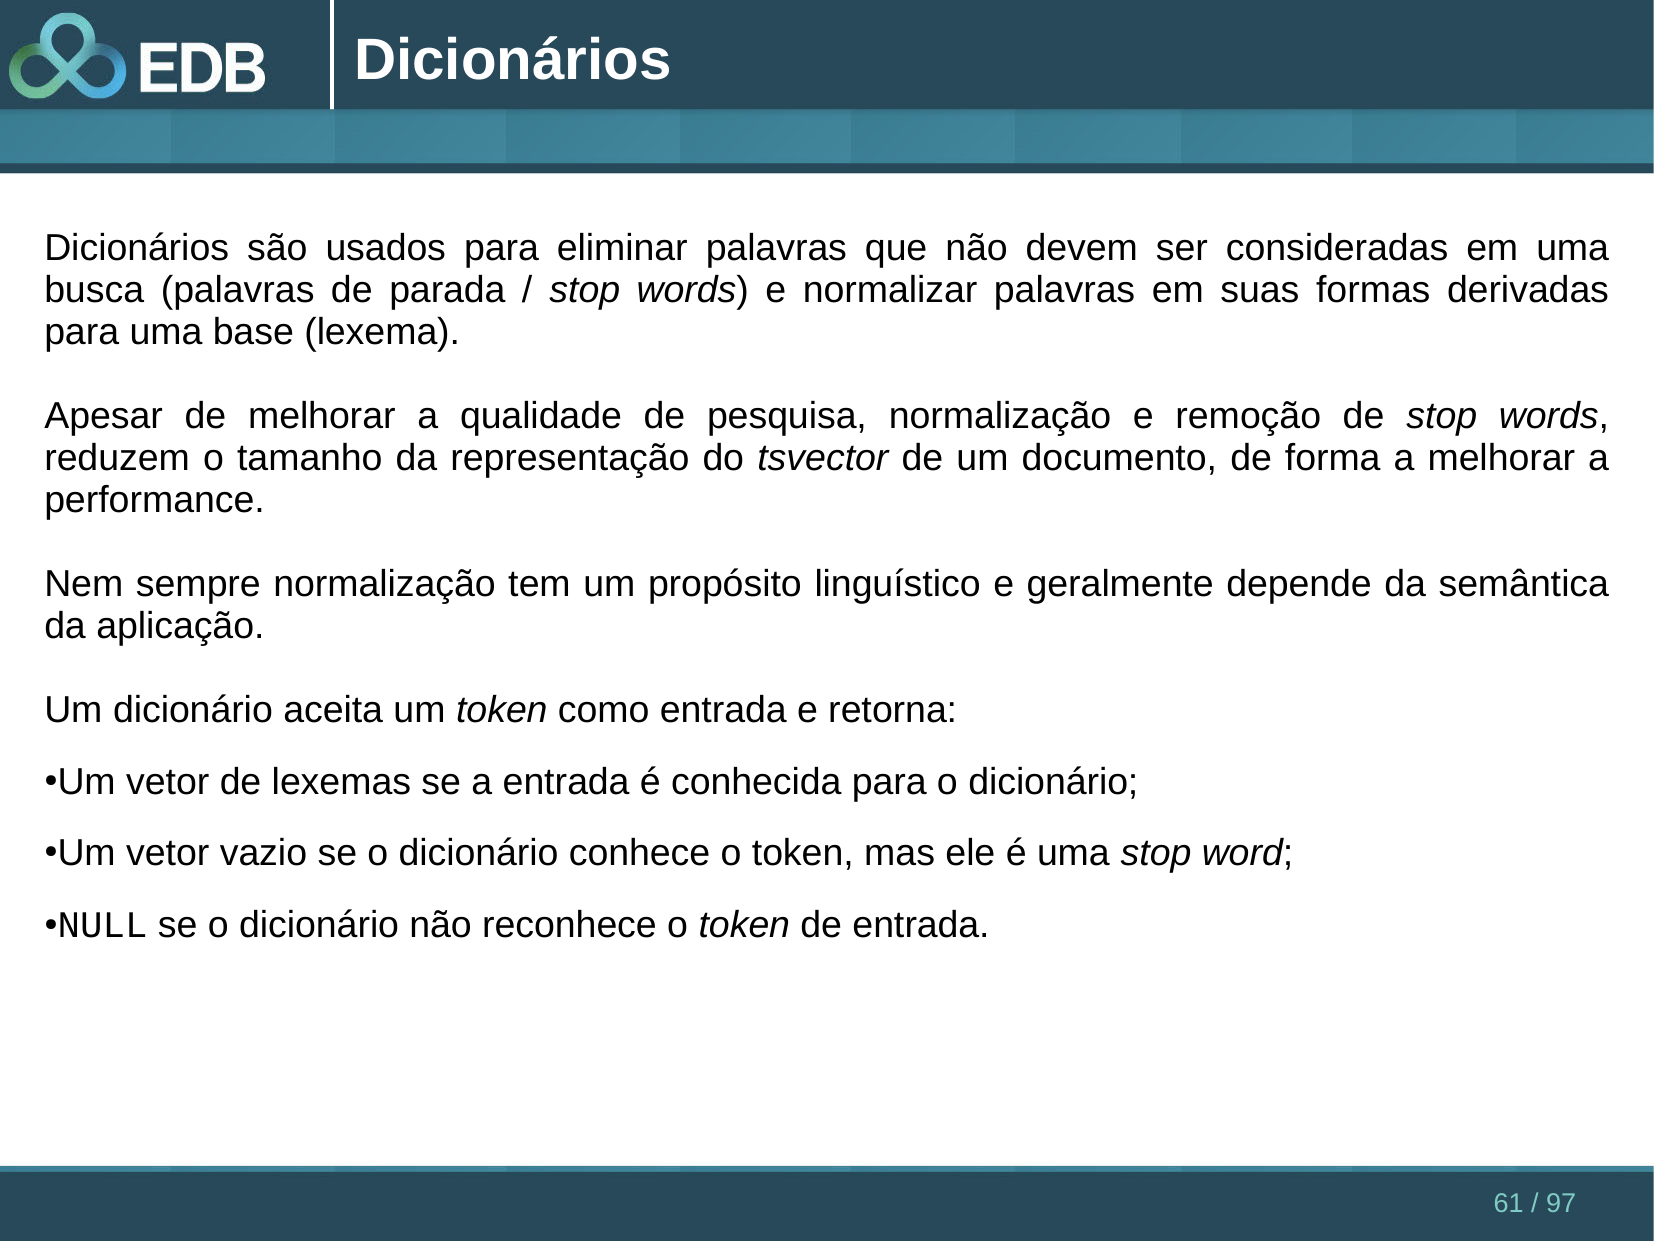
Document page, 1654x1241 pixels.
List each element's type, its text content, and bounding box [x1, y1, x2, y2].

title Dicionários [354, 0, 1625, 125]
text_box Dicionários são usados para eliminar palavras que não devem ser consideradas em uma busca (palavras de parada / stop words) e normalizar palavras em suas formas derivadas para uma base (lexema). Apesar de melhorar a qualidade de pesquisa, normalização e remoção de stop words, reduzem o tamanho da representação do tsvector de um documento, de forma a melhorar a performance. Nem sempre normalização tem um propósito linguístico e geralmente depende da semântica da aplicação. Um dicionário aceita um token como entrada e retorna: Um vetor de lexemas se a entrada é conhecida para o dicionário; Um vetor vazio se o dicionário conhece o token, mas ele é uma stop word; NULL se o dicionário não reconhece o token de entrada. [29, 219, 1625, 960]
picture [0, 0, 1654, 1241]
